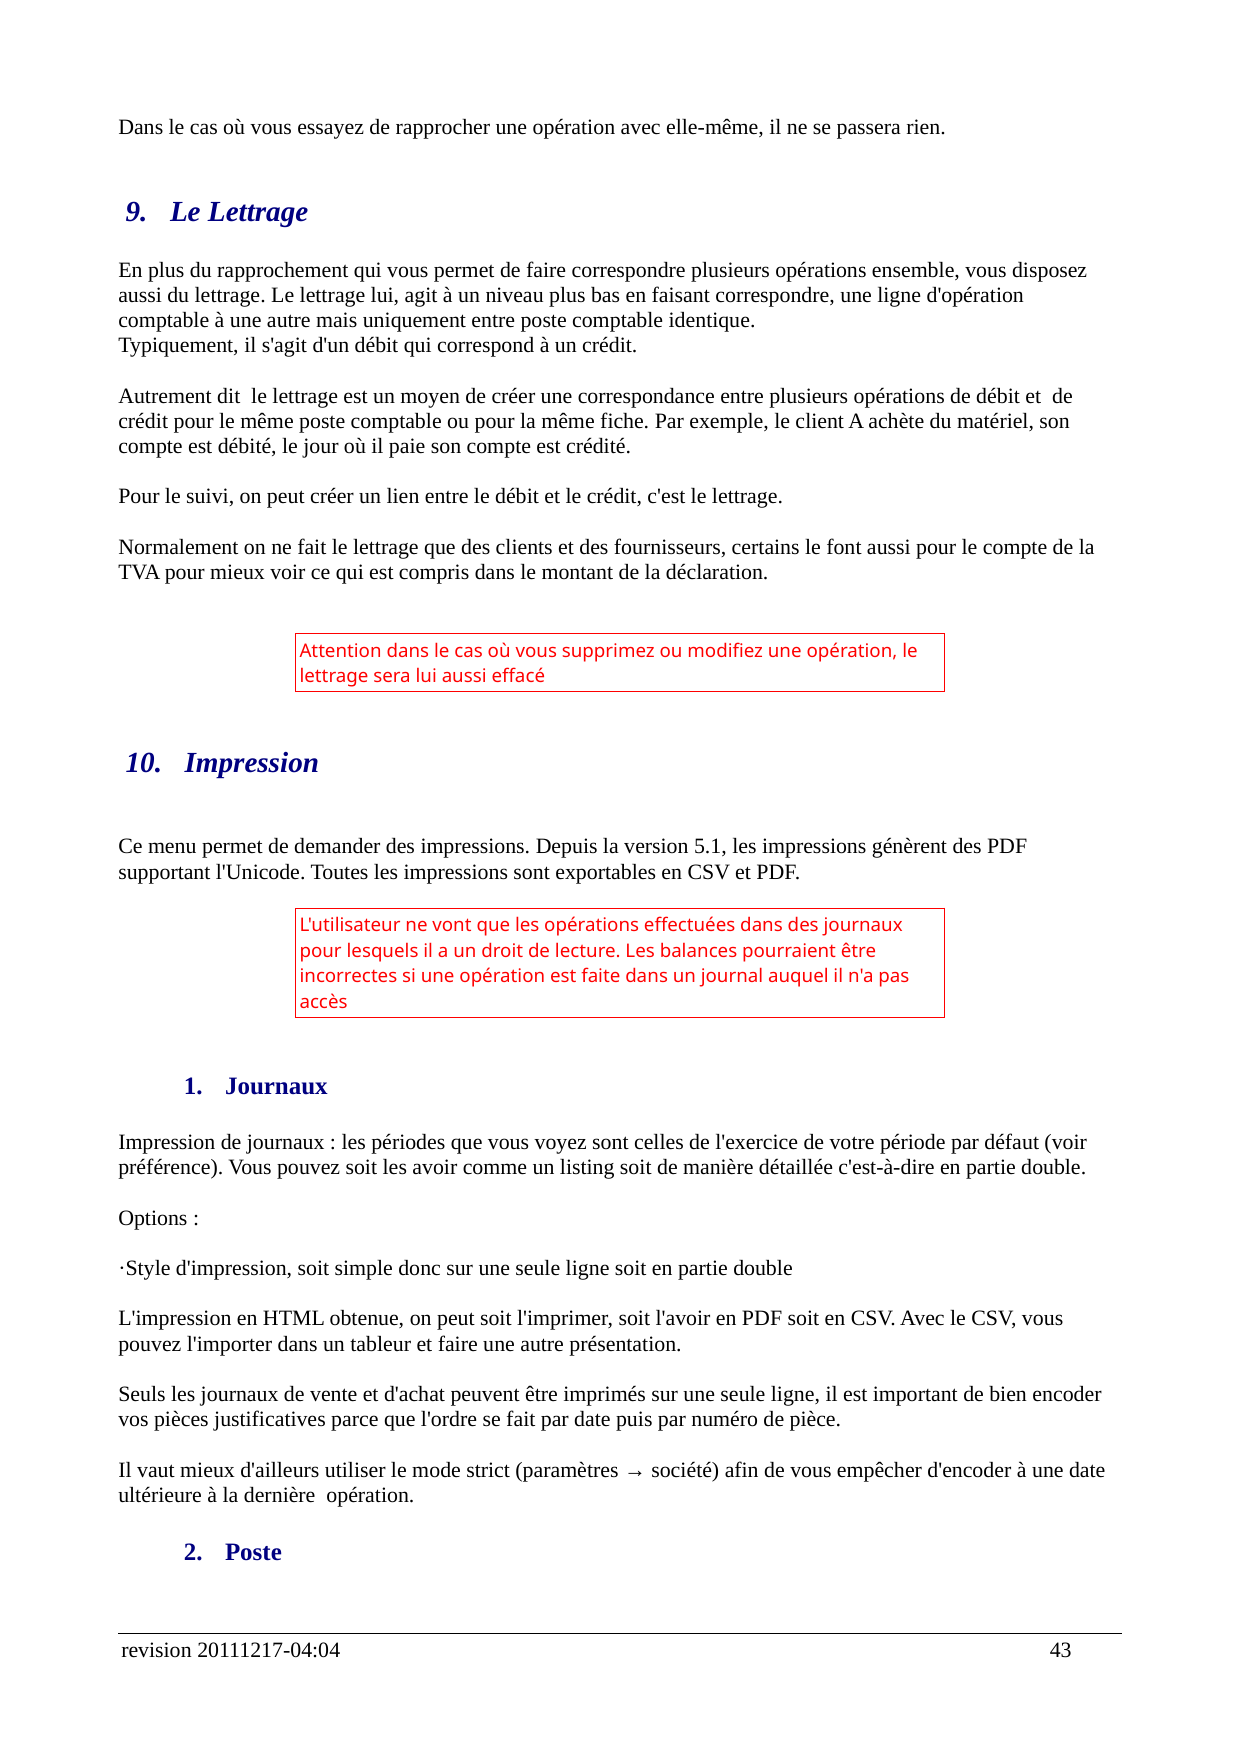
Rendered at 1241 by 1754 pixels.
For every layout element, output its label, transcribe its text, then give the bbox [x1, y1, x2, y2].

text Attention dans le cas où vous supprimez ou modifiez une opération, le lettrage sera lui aussi effacé [296, 634, 944, 691]
text Il vaut mieux d'ailleurs utiliser le mode strict (paramètres → société) afin de vous empêcher d'encoder à une date ultérieure à la dernière opération. [118, 1457, 1122, 1507]
text Impression de journaux : les périodes que vous voyez sont celles de l'exercice de votre période par défaut (voir préférence). Vous pouvez soit les avoir comme un listing soit de manière détaillée c'est-à-dire en partie double. [118, 1129, 1122, 1179]
text comptable à une autre mais uniquement entre poste comptable identique. [118, 307, 1122, 332]
text En plus du rapprochement qui vous permet de faire correspondre plusieurs opérations ensemble, vous disposez aussi du lettrage. Le lettrage lui, agit à un niveau plus bas en faisant correspondre, une ligne d'opération [118, 257, 1122, 307]
text L'utilisateur ne vont que les opérations effectuées dans des journaux pour lesquels il a un droit de lecture. Les balances pourraient être incorrectes si une opération est faite dans un journal auquel il n'a pas accès [296, 909, 944, 1017]
text Seuls les journaux de vente et d'achat peuvent être imprimés sur une seule ligne, il est important de bien encoder vos pièces justificatives parce que l'ordre se fait par date puis par numéro de pièce. [118, 1381, 1122, 1431]
text Typiquement, il s'agit d'un débit qui correspond à un crédit. [118, 332, 1122, 357]
text Options : [118, 1204, 1122, 1230]
text ·Style d'impression, soit simple donc sur une seule ligne soit en partie double [118, 1255, 1122, 1280]
subtitle Poste [177, 1537, 1122, 1565]
text L'impression en HTML obtenue, on peut soit l'imprimer, soit l'avoir en PDF soit en CSV. Avec le CSV, vous pouvez l'importer dans un tableur et faire une autre présentation. [118, 1305, 1122, 1356]
text Dans le cas où vous essayez de rapprocher une opération avec elle-même, il ne se passera rien. [118, 114, 1122, 139]
text Ce menu permet de demander des impressions. Depuis la version 5.1, les impressions génèrent des PDF supportant l'Unicode. Toutes les impressions sont exportables en CSV et PDF. [118, 833, 1122, 884]
text Pour le suivi, on peut créer un lien entre le débit et le crédit, c'est le lettrage. [118, 483, 1122, 509]
subtitle Le Lettrage [118, 194, 1122, 227]
subtitle Impression [118, 745, 1122, 779]
text Normalement on ne fait le lettrage que des clients et des fournisseurs, certains le font aussi pour le compte de la TVA pour mieux voir ce qui est compris dans le montant de la déclaration. [118, 534, 1122, 584]
subtitle Journaux [177, 1071, 1122, 1099]
text Autrement dit le lettrage est un moyen de créer une correspondance entre plusieurs opérations de débit et de crédit pour le même poste comptable ou pour la même fiche. Par exemple, le client A achète du matériel, son compte est débité, le jour où il paie son compte est crédité. [118, 383, 1122, 458]
